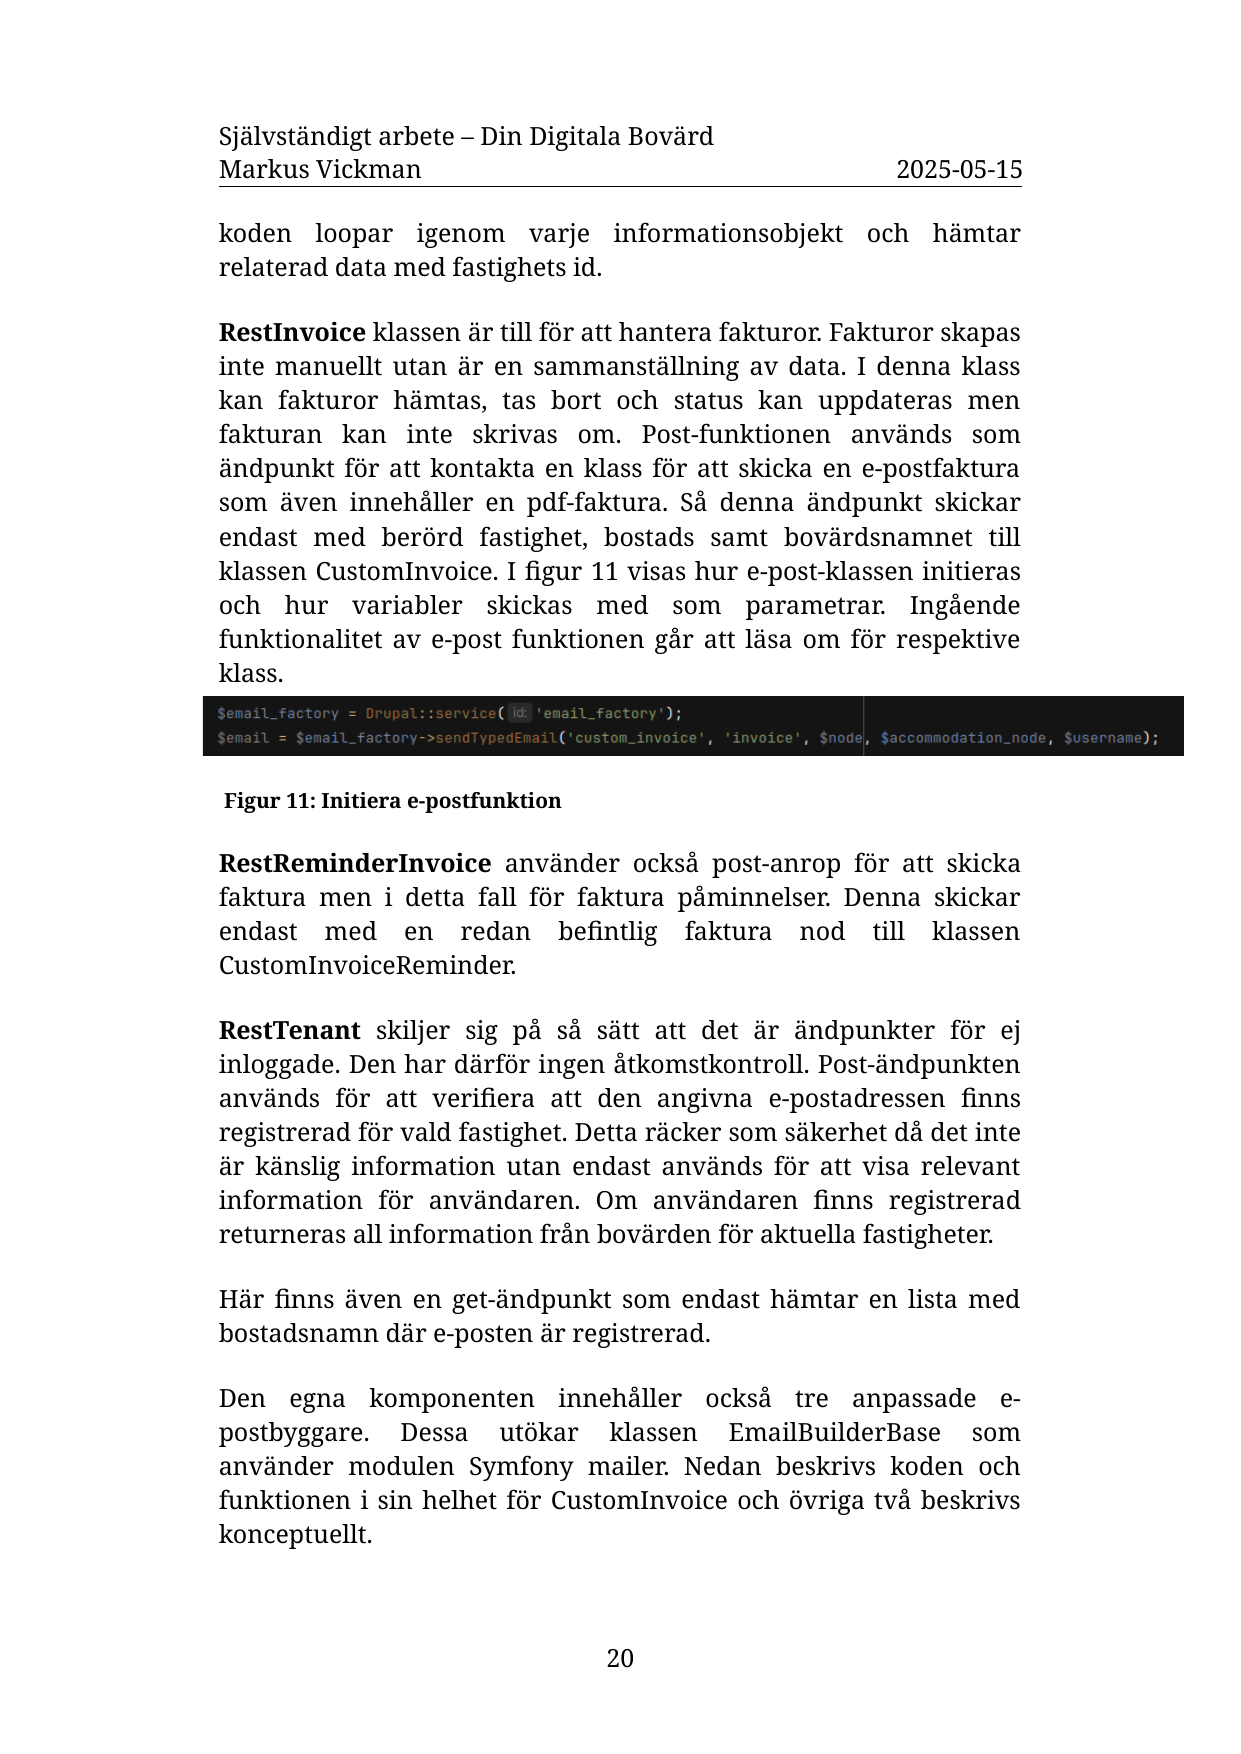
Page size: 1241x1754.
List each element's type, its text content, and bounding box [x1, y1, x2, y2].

text RestReminderInvoice använder också post-anrop för att skicka faktura men i detta fall för faktura påminnelser. Denna skickar endast med en redan befintlig faktura nod till klassen CustomInvoiceReminder. [218, 845, 1022, 982]
text Här finns även en get-ändpunkt som endast hämtar en lista med bostadsnamn där e-posten är registrerad. [218, 1281, 1022, 1349]
text RestInvoice klassen är till för att hantera fakturor. Fakturor skapas inte manuellt utan är en sammanställning av data. I denna klass kan fakturor hämtas, tas bort och status kan uppdateras men fakturan kan inte skrivas om. Post-funktionen används som ändpunkt för att kontakta en klass för att skicka en e-postfaktura som även innehåller en pdf-faktura. Så denna ändpunkt skickar endast med berörd fastighet, bostads samt bovärdsnamnet till klassen CustomInvoice. I figur 11 visas hur e-post-klassen initieras och hur variabler skickas med som parametrar. Ingående funktionalitet av e-post funktionen går att läsa om för respektive klass. [218, 315, 1022, 689]
text koden loopar igenom varje informationsobjekt och hämtar relaterad data med fastighets id. [218, 216, 1022, 284]
text Den egna komponenten innehåller också tre anpassade e-postbyggare. Dessa utökar klassen EmailBuilderBase som använder modulen Symfony mailer. Nedan beskrivs koden och funktionen i sin helhet för CustomInvoice och övriga två beskrivs konceptuellt. [218, 1380, 1022, 1551]
text RestTenant skiljer sig på så sätt att det är ändpunkter för ej inloggade. Den har därför ingen åtkomstkontroll. Post-ändpunkten används för att verifiera att den angivna e-postadressen finns registrerad för vald fastighet. Detta räcker som säkerhet då det inte är känslig information utan endast används för att visa relevant information för användaren. Om användaren finns registrerad returneras all information från bovärden för aktuella fastigheter. [218, 1012, 1022, 1251]
picture [202, 696, 1184, 756]
text Figur 11: Initiera e-postfunktion [218, 756, 1022, 814]
